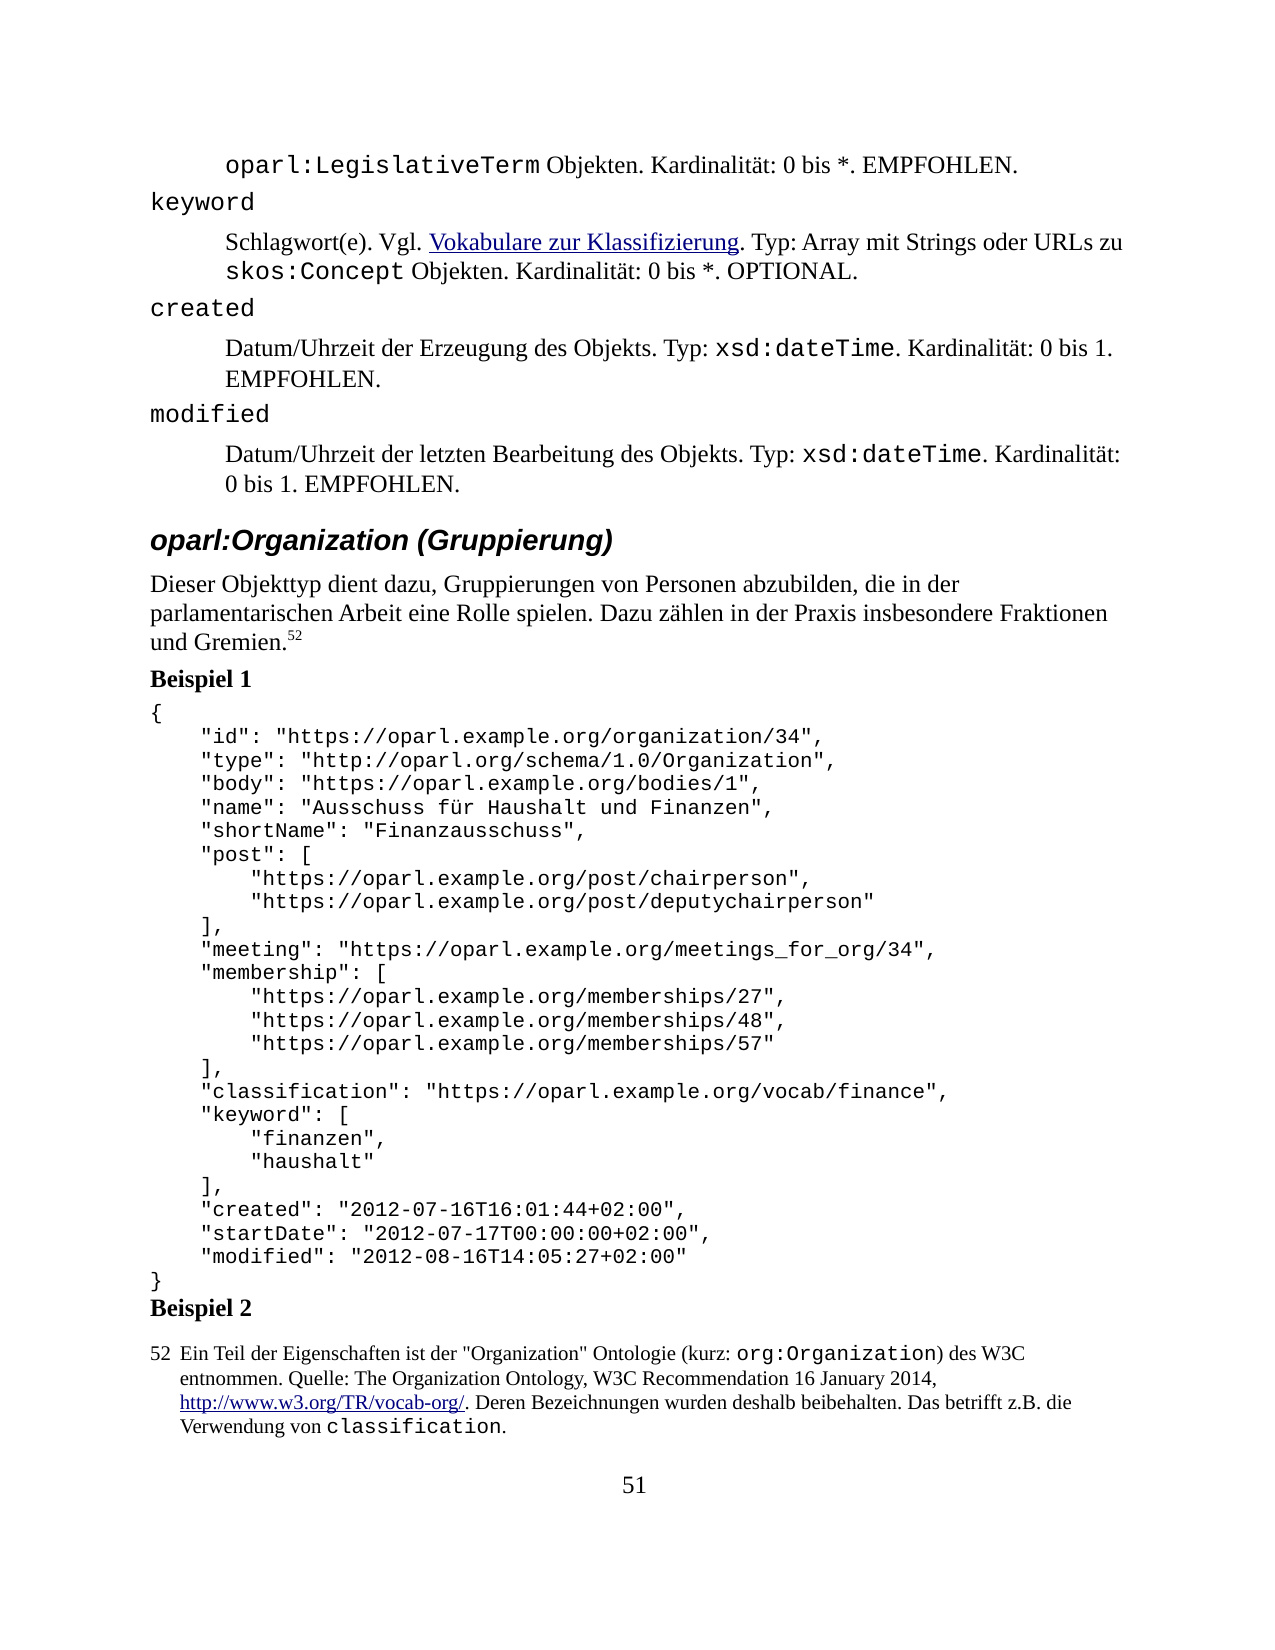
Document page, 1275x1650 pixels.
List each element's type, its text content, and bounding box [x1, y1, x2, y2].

text { [150, 702, 1125, 726]
text Dieser Objekttyp dient dazu, Gruppierungen von Personen abzubilden, die in der parlamentarischen Arbeit eine Rolle spielen. Dazu zählen in der Praxis insbesondere Fraktionen und Gremien. [150, 569, 1125, 656]
text "type": "http://oparl.org/schema/1.0/Organization", [150, 749, 1125, 773]
text Beispiel 1 [150, 664, 1125, 693]
text Datum/Uhrzeit der Erzeugung des Objekts. Typ: xsd:dateTime. Kardinalität: 0 bis 1. EMPFOHLEN. [225, 333, 1125, 392]
text "keyword": [ [150, 1104, 1125, 1128]
text } [150, 1270, 1125, 1293]
text "https://oparl.example.org/memberships/48", [150, 1010, 1125, 1033]
text "name": "Ausschuss für Haushalt und Finanzen", [150, 797, 1125, 821]
text Ein Teil der Eigenschaften ist der "Organization" Ontologie (kurz: org:Organization) des W3C entnommen. Quelle: The Organization Ontology, W3C Recommendation 16 January 2014, http://www.w3.org/TR/vocab-org/. Deren Bezeichnungen wurden deshalb beibehalten. Das betrifft z.B. die Verwendung von classification. [150, 1340, 1125, 1440]
text "haushalt" [150, 1152, 1125, 1175]
text "post": [ [150, 844, 1125, 868]
text Datum/Uhrzeit der letzten Bearbeitung des Objekts. Typ: xsd:dateTime. Kardinalität: 0 bis 1. EMPFOHLEN. [225, 439, 1125, 498]
text Schlagwort(e). Vgl. Vokabulare zur Klassifizierung. Typ: Array mit Strings oder URLs zu skos:Concept Objekten. Kardinalität: 0 bis *. OPTIONAL. [225, 227, 1125, 287]
text "classification": "https://oparl.example.org/vocab/finance", [150, 1081, 1125, 1104]
subtitle oparl:Organization (Gruppierung) [150, 523, 1125, 557]
text "meeting": "https://oparl.example.org/meetings_for_org/34", [150, 939, 1125, 962]
text "https://oparl.example.org/memberships/57" [150, 1033, 1125, 1057]
text "https://oparl.example.org/memberships/27", [150, 986, 1125, 1010]
text ], [150, 915, 1125, 939]
text "modified": "2012-08-16T14:05:27+02:00" [150, 1246, 1125, 1270]
text "created": "2012-07-16T16:01:44+02:00", [150, 1199, 1125, 1222]
text "startDate": "2012-07-17T00:00:00+02:00", [150, 1222, 1125, 1246]
text "shortName": "Finanzausschuss", [150, 821, 1125, 844]
text "membership": [ [150, 962, 1125, 986]
text Beispiel 2 [150, 1293, 1125, 1322]
text "body": "https://oparl.example.org/bodies/1", [150, 773, 1125, 797]
text keyword [150, 190, 1125, 218]
text "https://oparl.example.org/post/chairperson", [150, 868, 1125, 891]
text created [150, 296, 1125, 324]
text ], [150, 1175, 1125, 1199]
text "id": "https://oparl.example.org/organization/34", [150, 726, 1125, 749]
text modified [150, 401, 1125, 430]
text oparl:LegislativeTerm Objekten. Kardinalität: 0 bis *. EMPFOHLEN. [225, 150, 1125, 181]
text "finanzen", [150, 1128, 1125, 1152]
text "https://oparl.example.org/post/deputychairperson" [150, 891, 1125, 915]
text ], [150, 1057, 1125, 1081]
